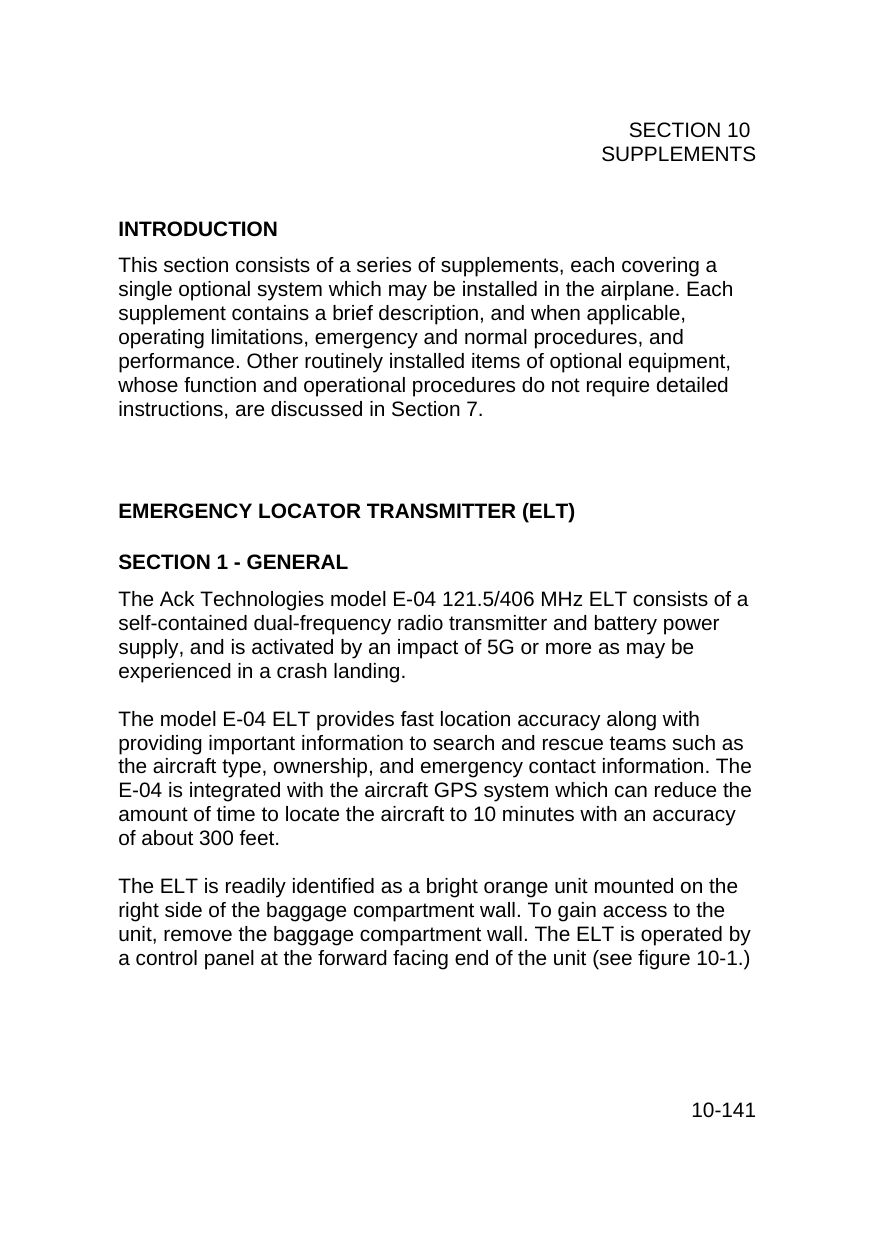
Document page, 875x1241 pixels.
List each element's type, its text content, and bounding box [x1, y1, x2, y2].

subtitle SECTION 1 - GENERAL [118, 550, 756, 574]
subtitle EMERGENCY LOCATOR TRANSMITTER (ELT) [118, 499, 756, 523]
text The model E-04 ELT provides fast location accuracy along with providing important information to search and rescue teams such as the aircraft type, ownership, and emergency contact information. The E-04 is integrated with the aircraft GPS system which can reduce the amount of time to locate the aircraft to 10 minutes with an accuracy of about 300 feet. [118, 706, 756, 850]
text This section consists of a series of supplements, each covering a single optional system which may be installed in the airplane. Each supplement contains a brief description, and when applicable, operating limitations, emergency and normal procedures, and performance. Other routinely installed items of optional equipment, whose function and operational procedures do not require detailed instructions, are discussed in Section 7. [118, 253, 756, 421]
text The ELT is readily identified as a bright orange unit mounted on the right side of the baggage compartment wall. To gain access to the unit, remove the baggage compartment wall. The ELT is operated by [118, 874, 756, 946]
text a control panel at the forward facing end of the unit (see figure 10-1.) [118, 946, 756, 970]
text The Ack Technologies model E-04 121.5/406 MHz ELT consists of a self-contained dual-frequency radio transmitter and battery power supply, and is activated by an impact of 5G or more as may be experienced in a crash landing. [118, 587, 756, 682]
subtitle INTRODUCTION [118, 217, 756, 241]
